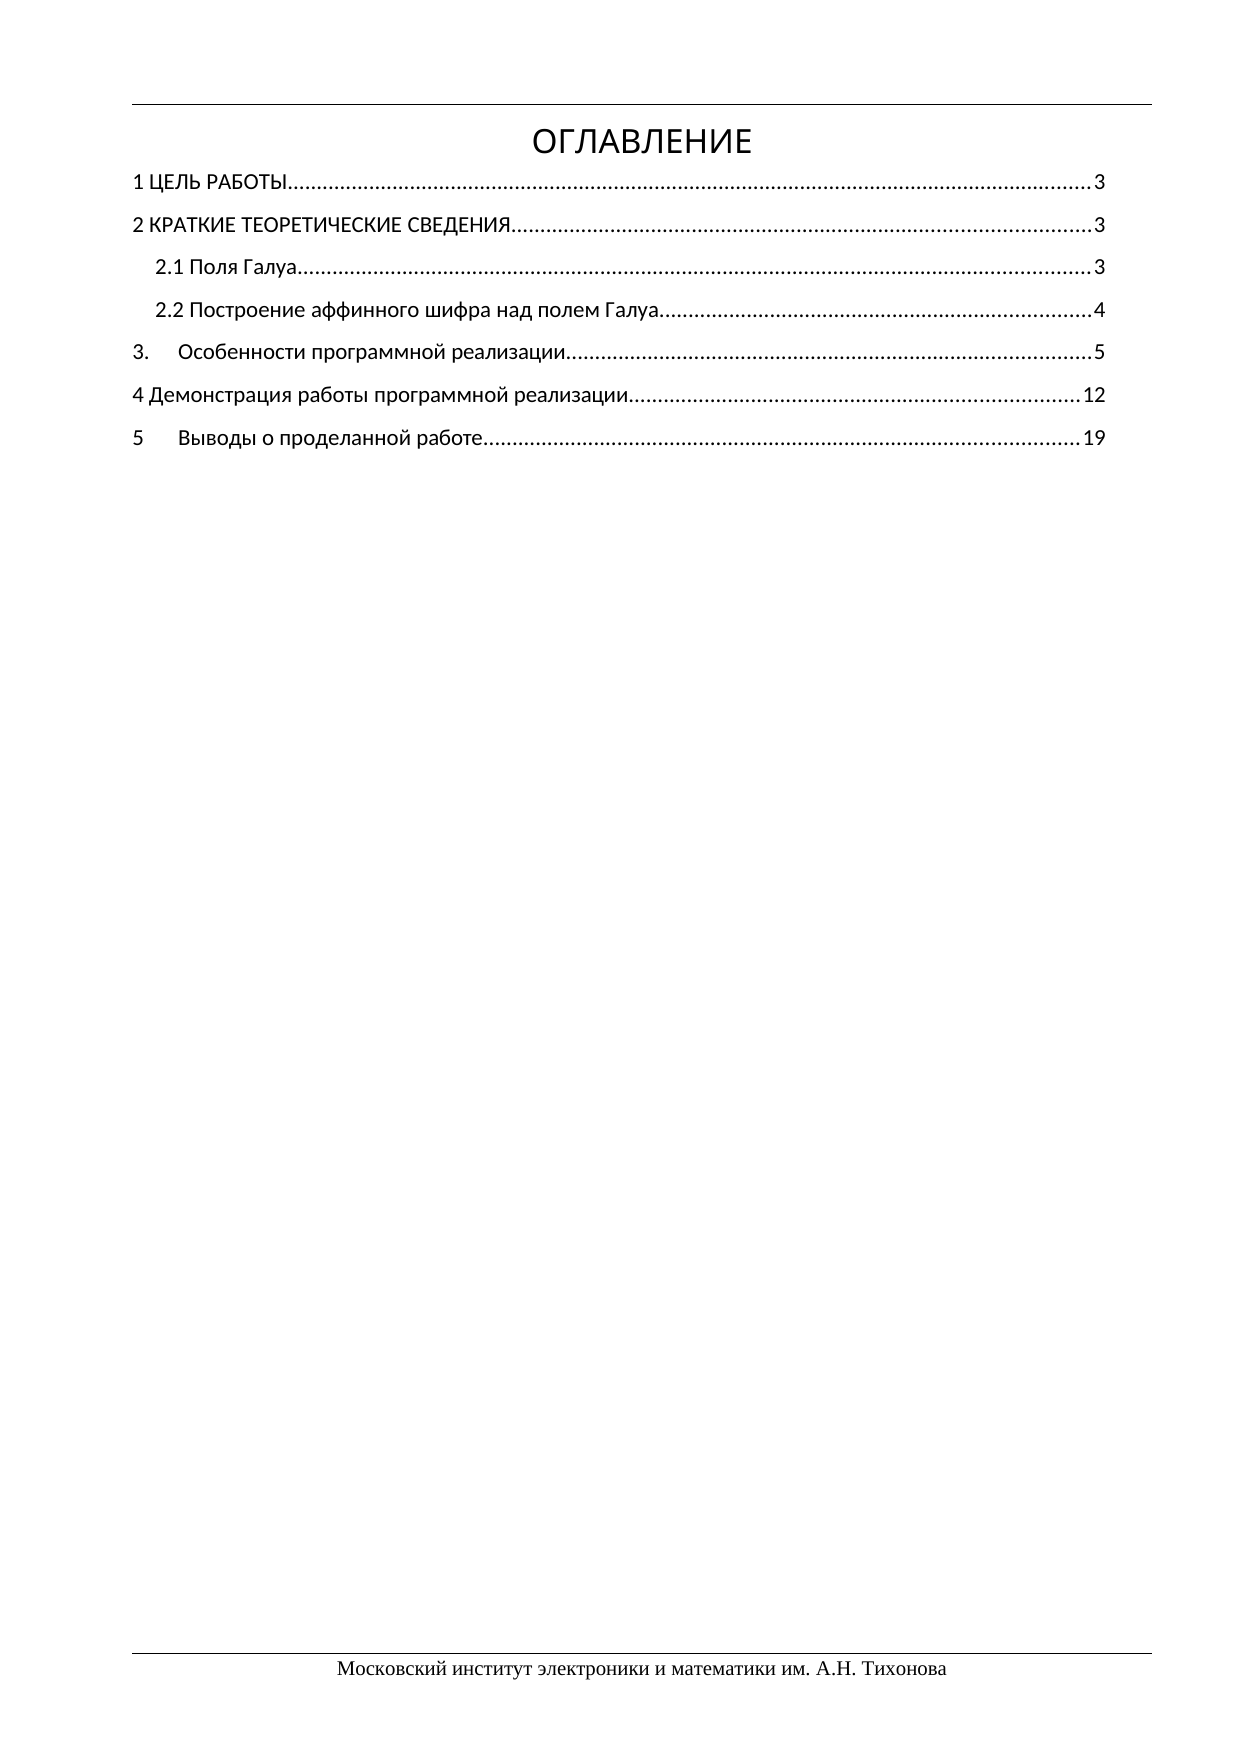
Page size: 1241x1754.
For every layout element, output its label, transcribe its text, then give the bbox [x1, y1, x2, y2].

text 4 Демонстрация работы программной реализации 12 [132, 380, 1152, 408]
text 5 Выводы о проделанной работе 19 [132, 423, 1152, 451]
subtitle ОГЛАВЛЕНИЕ [132, 118, 1152, 163]
text 2.2 Построение аффинного шифра над полем Галуа 4 [155, 295, 1152, 323]
text 2 КРАТКИЕ ТЕОРЕТИЧЕСКИЕ СВЕДЕНИЯ 3 [132, 210, 1152, 238]
text 2.1 Поля Галуа 3 [155, 252, 1152, 280]
text 3. Особенности программной реализации 5 [132, 337, 1152, 366]
text 1 ЦЕЛЬ РАБОТЫ 3 [132, 167, 1152, 195]
